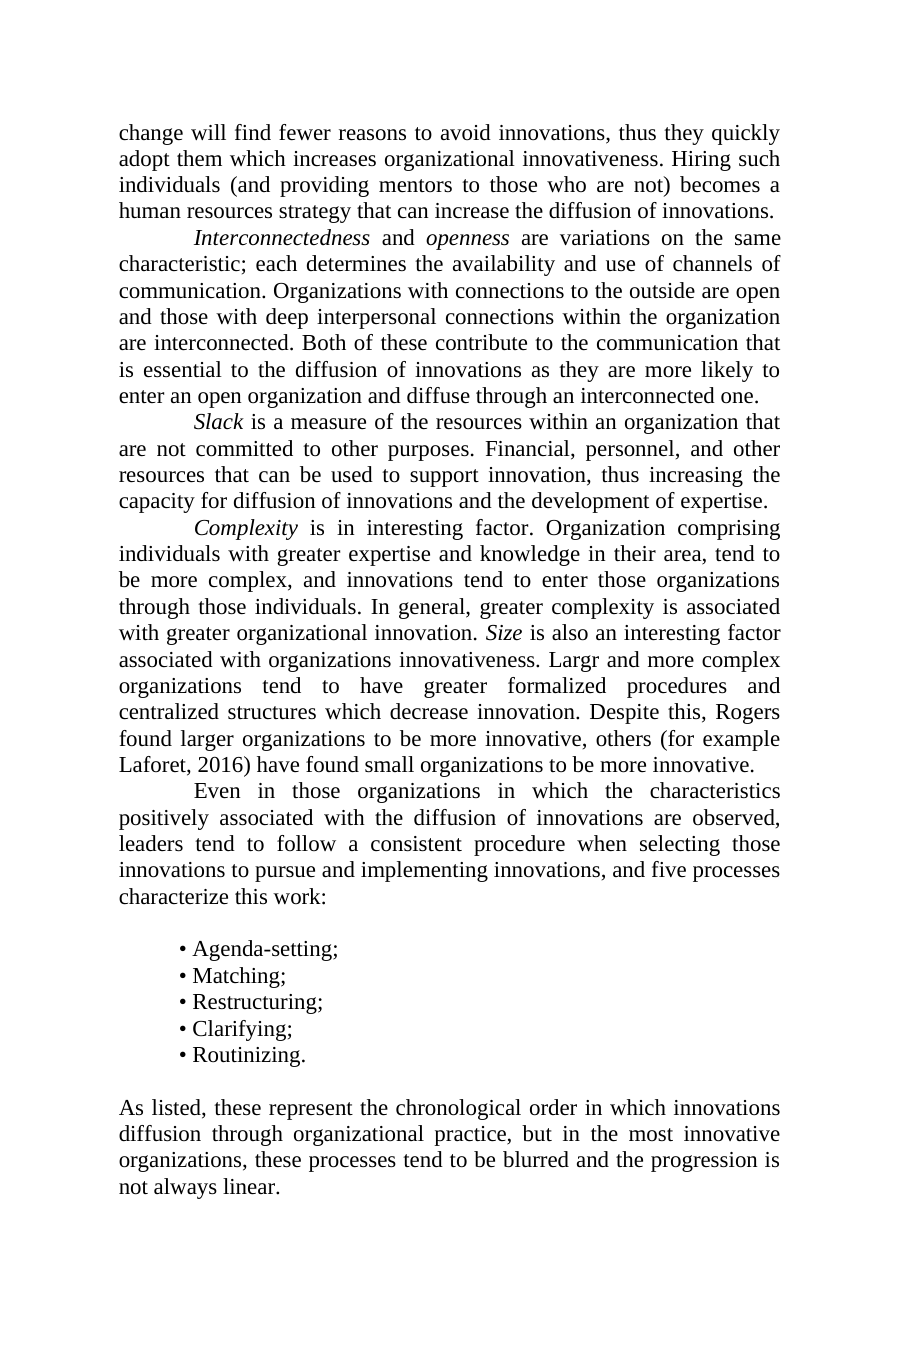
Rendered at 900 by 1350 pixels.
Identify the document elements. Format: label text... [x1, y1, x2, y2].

text change will find fewer reasons to avoid innovations, thus they quickly adopt them which increases organizational innovativeness. Hiring such individuals (and providing mentors to those who are not) becomes a human resources strategy that can increase the diffusion of innovations. [118, 118, 781, 224]
text • Matching; [178, 962, 781, 988]
text • Routinizing. [178, 1041, 781, 1067]
text • Agenda-setting; [178, 936, 781, 962]
text Even in those organizations in which the characteristics positively associated with the diffusion of innovations are observed, leaders tend to follow a consistent procedure when selecting those innovations to pursue and implementing innovations, and five processes characterize this work: [118, 777, 781, 909]
text Slack is a measure of the resources within an organization that are not committed to other purposes. Financial, personnel, and other resources that can be used to support innovation, thus increasing the capacity for diffusion of innovations and the development of expertise. [118, 408, 781, 514]
text As listed, these represent the chronological order in which innovations diffusion through organizational practice, but in the most innovative organizations, these processes tend to be blurred and the progression is not always linear. [118, 1094, 781, 1199]
text Complexity is in interesting factor. Organization comprising individuals with greater expertise and knowledge in their area, tend to be more complex, and innovations tend to enter those organizations through those individuals. In general, greater complexity is associated with greater organizational innovation. Size is also an interesting factor associated with organizations innovativeness. Largr and more complex organizations tend to have greater formalized procedures and centralized structures which decrease innovation. Despite this, Rogers found larger organizations to be more innovative, others (for example Laforet, 2016) have found small organizations to be more innovative. [118, 514, 781, 777]
text • Clarifying; [178, 1014, 781, 1041]
text Interconnectedness and openness are variations on the same characteristic; each determines the availability and use of channels of communication. Organizations with connections to the outside are open and those with deep interpersonal connections within the organization are interconnected. Both of these contribute to the communication that is essential to the diffusion of innovations as they are more likely to enter an open organization and diffuse through an interconnected one. [118, 224, 781, 408]
text • Restructuring; [178, 988, 781, 1014]
